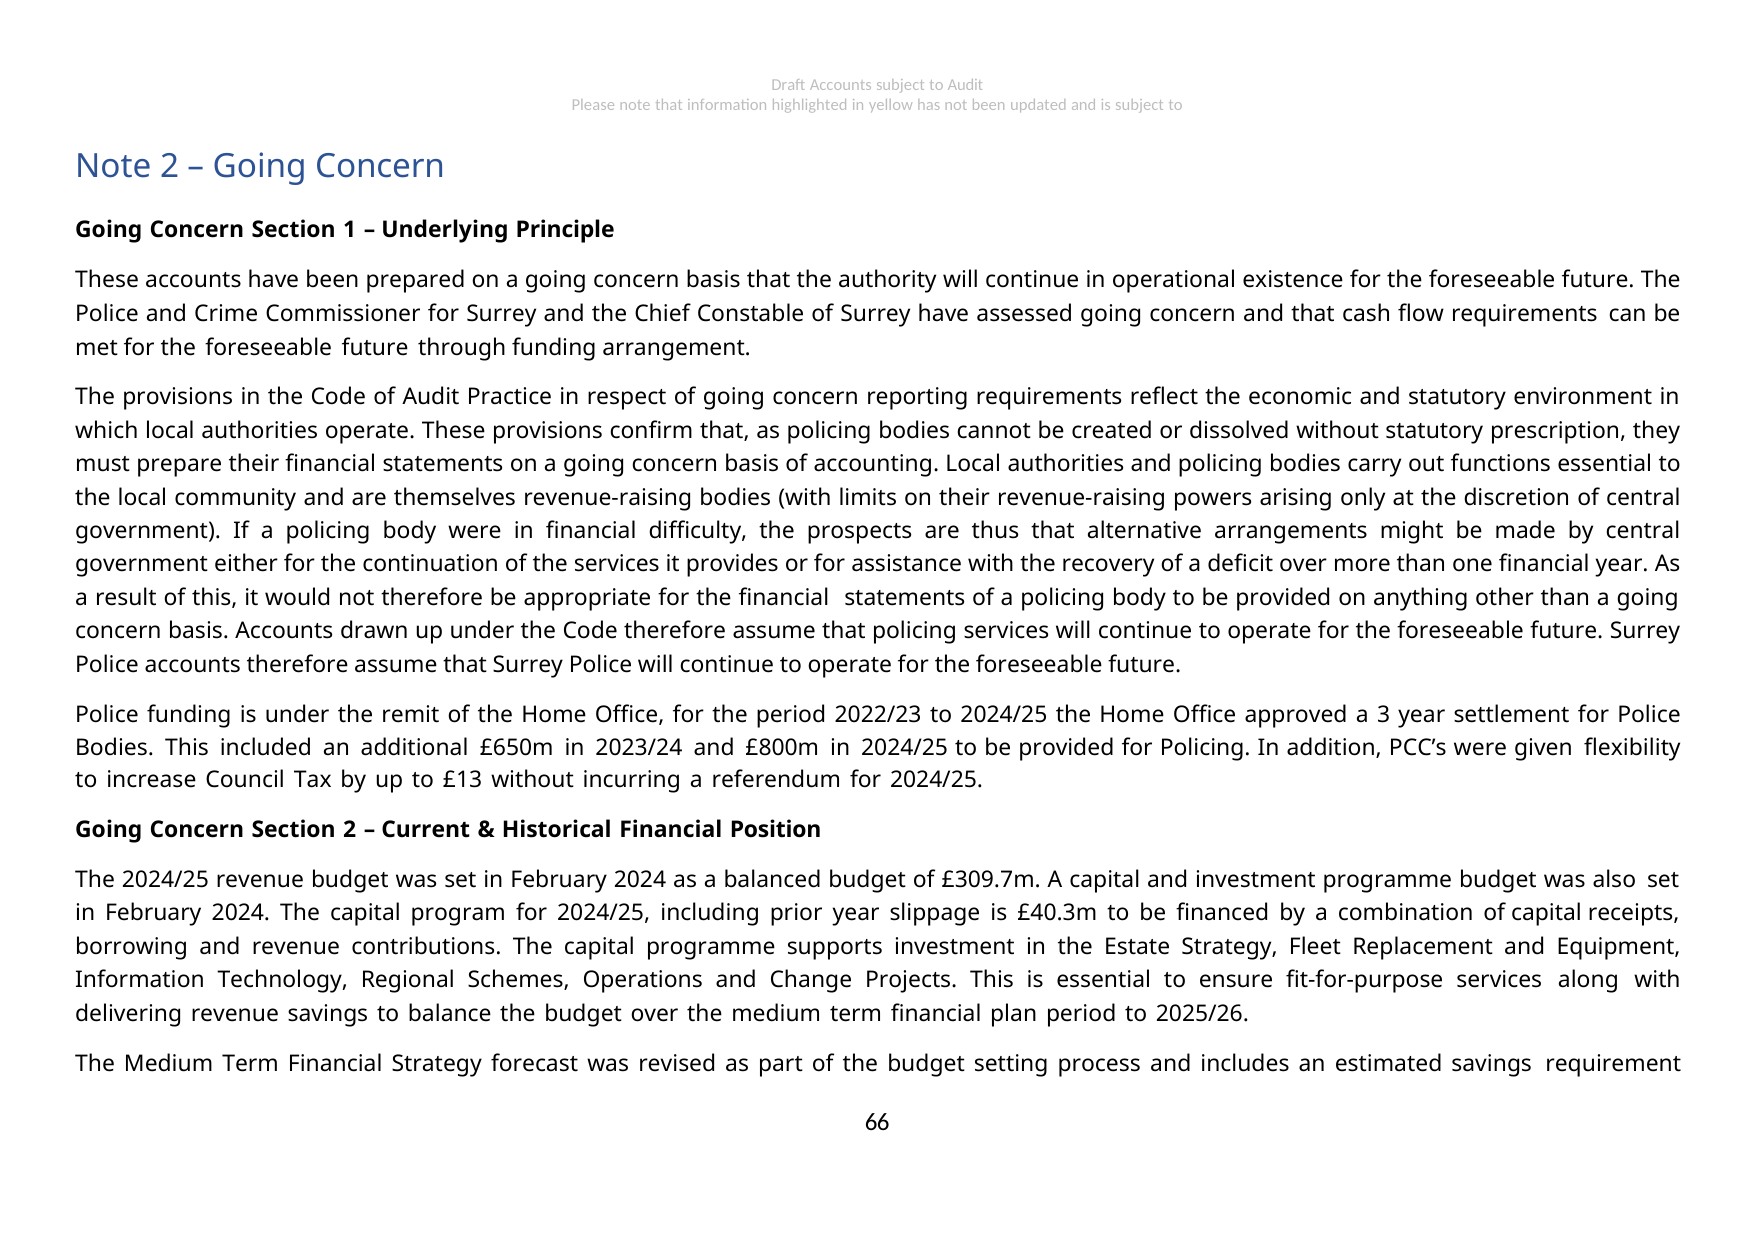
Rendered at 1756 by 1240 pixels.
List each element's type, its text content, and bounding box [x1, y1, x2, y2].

text The 2024/25 revenue budget was set in February 2024 as a balanced budget of £309.7m. A capital and investment programme budget was also set in February 2024. The capital program for 2024/25, including prior year slippage is £40.3m to be financed by a combination of capital receipts, borrowing and revenue contributions. The capital programme supports investment in the Estate Strategy, Fleet Replacement and Equipment, Information Technology, Regional Schemes, Operations and Change Projects. This is essential to ensure fit-for-purpose services along with delivering revenue savings to balance the budget over the medium term financial plan period to 2025/26. [75, 863, 1681, 1028]
subtitle Going Concern Section 2 – Current & Historical Financial Position [75, 813, 1695, 844]
text The provisions in the Code of Audit Practice in respect of going concern reporting requirements reflect the economic and statutory environment in which local authorities operate. These provisions confirm that, as policing bodies cannot be created or dissolved without statutory prescription, they must prepare their financial statements on a going concern basis of accounting. Local authorities and policing bodies carry out functions essential to the local community and are themselves revenue-raising bodies (with limits on their revenue-raising powers arising only at the discretion of central government). If a policing body were in financial difficulty, the prospects are thus that alternative arrangements might be made by central government either for the continuation of the services it provides or for assistance with the recovery of a deficit over more than one financial year. As a result of this, it would not therefore be appropriate for the financial statements of a policing body to be provided on anything other than a going concern basis. Accounts drawn up under the Code therefore assume that policing services will continue to operate for the foreseeable future. Surrey Police accounts therefore assume that Surrey Police will continue to operate for the foreseeable future. [75, 380, 1681, 679]
text These accounts have been prepared on a going concern basis that the authority will continue in operational existence for the foreseeable future. The Police and Crime Commissioner for Surrey and the Chief Constable of Surrey have assessed going concern and that cash flow requirements can be met for the foreseeable future through funding arrangement. [75, 263, 1681, 362]
text Police funding is under the remit of the Home Office, for the period 2022/23 to 2024/25 the Home Office approved a 3 year settlement for Police Bodies. This included an additional £650m in 2023/24 and £800m in 2024/25 to be provided for Policing. In addition, PCC’s were given flexibility to increase Council Tax by up to £13 without incurring a referendum for 2024/25. [75, 698, 1681, 794]
subtitle Note 2 – Going Concern [75, 142, 1695, 188]
subtitle Going Concern Section 1 – Underlying Principle [75, 213, 1695, 244]
text The Medium Term Financial Strategy forecast was revised as part of the budget setting process and includes an estimated savings requirement [75, 1047, 1681, 1078]
